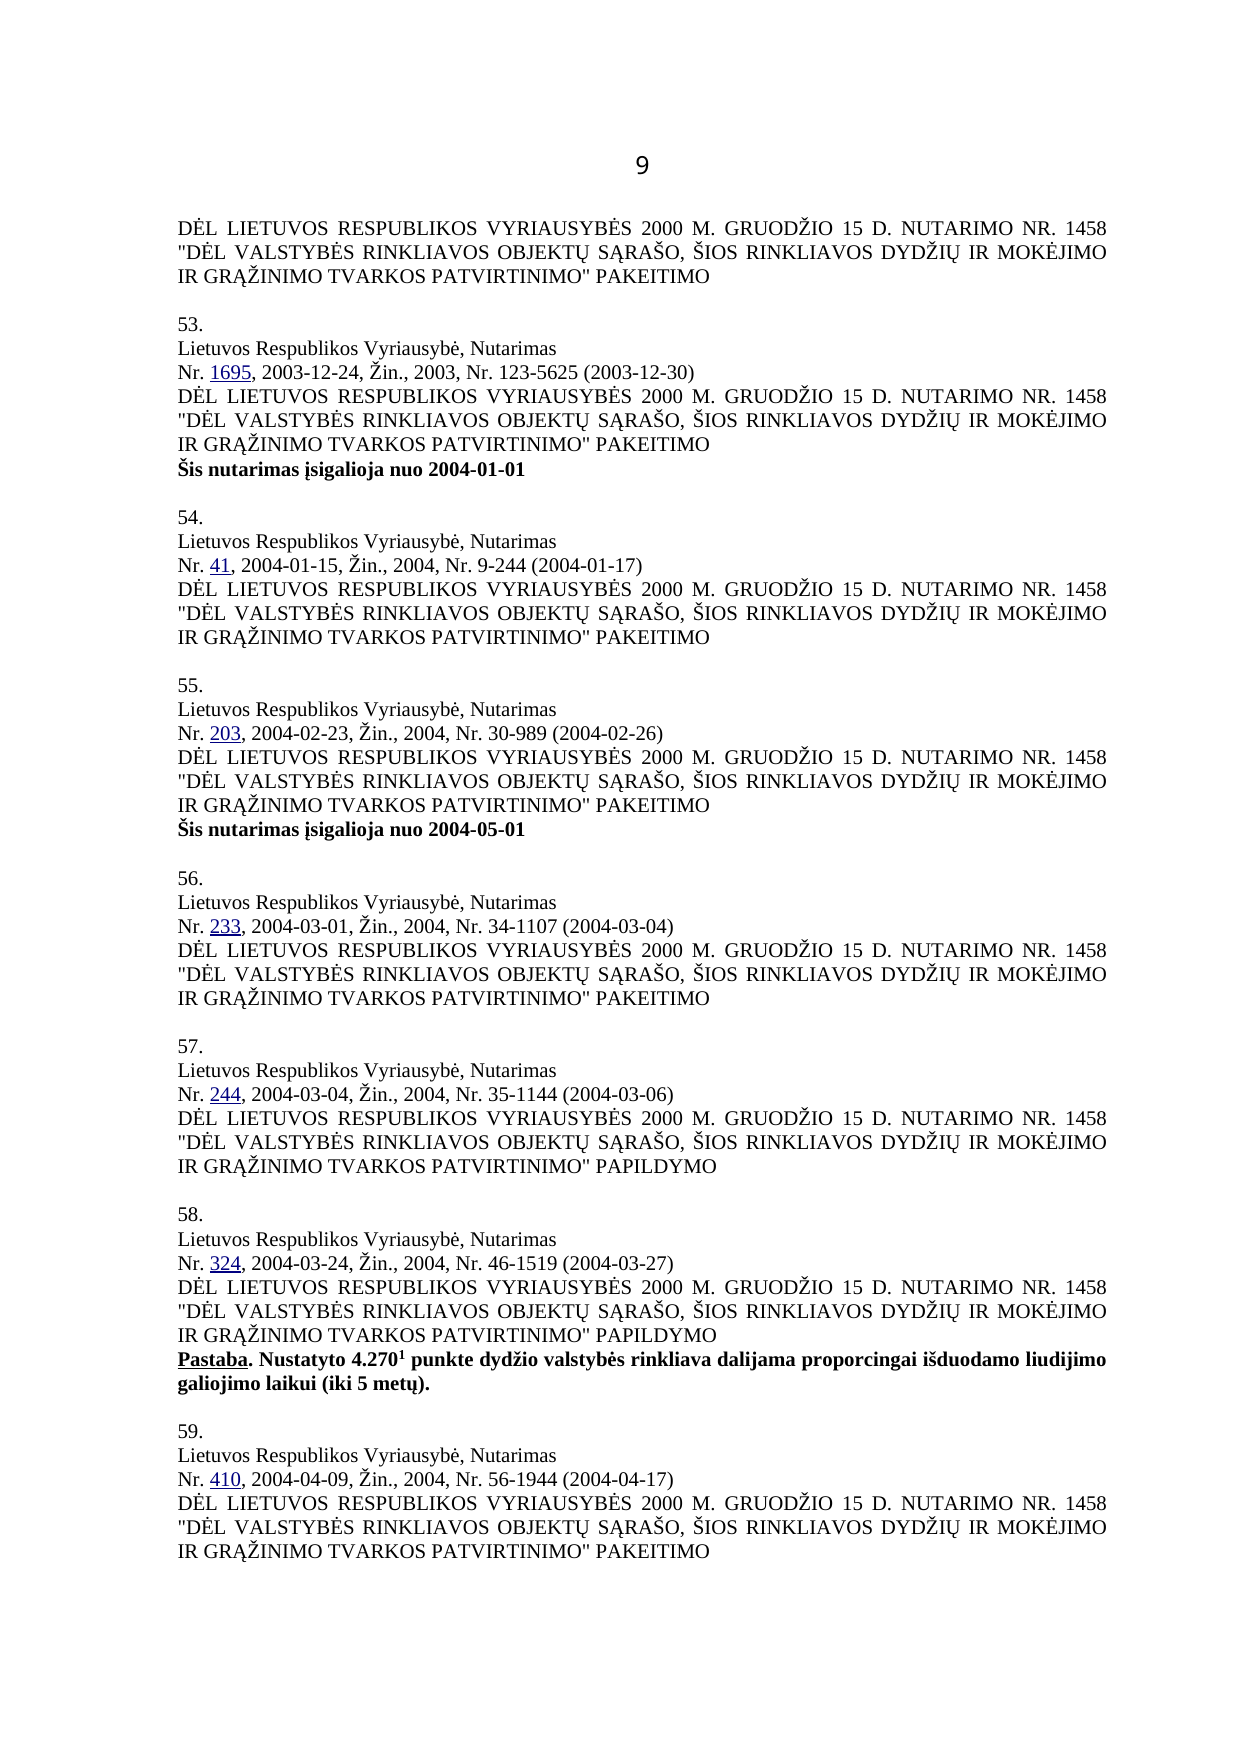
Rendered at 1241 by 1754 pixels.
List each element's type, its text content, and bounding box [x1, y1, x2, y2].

text DĖL LIETUVOS RESPUBLIKOS VYRIAUSYBĖS 2000 M. GRUODŽIO 15 D. NUTARIMO NR. 1458 "DĖL VALSTYBĖS RINKLIAVOS OBJEKTŲ SĄRAŠO, ŠIOS RINKLIAVOS DYDŽIŲ IR MOKĖJIMO IR GRĄŽINIMO TVARKOS PATVIRTINIMO" PAKEITIMO [177, 745, 1107, 817]
text Lietuvos Respublikos Vyriausybė, Nutarimas [177, 889, 1107, 914]
text Nr. 324, 2004-03-24, Žin., 2004, Nr. 46-1519 (2004-03-27) [177, 1251, 1107, 1274]
text DĖL LIETUVOS RESPUBLIKOS VYRIAUSYBĖS 2000 M. GRUODŽIO 15 D. NUTARIMO NR. 1458 "DĖL VALSTYBĖS RINKLIAVOS OBJEKTŲ SĄRAŠO, ŠIOS RINKLIAVOS DYDŽIŲ IR MOKĖJIMO IR GRĄŽINIMO TVARKOS PATVIRTINIMO" PAPILDYMO [177, 1274, 1107, 1347]
text 55. [177, 673, 1107, 697]
text 54. [177, 504, 1107, 529]
text Lietuvos Respublikos Vyriausybė, Nutarimas [177, 529, 1107, 553]
text Šis nutarimas įsigalioja nuo 2004-05-01 [177, 817, 1107, 841]
text 57. [177, 1034, 1107, 1058]
text Šis nutarimas įsigalioja nuo 2004-01-01 [177, 456, 1107, 481]
text Lietuvos Respublikos Vyriausybė, Nutarimas [177, 1058, 1107, 1082]
text Nr. 203, 2004-02-23, Žin., 2004, Nr. 30-989 (2004-02-26) [177, 721, 1107, 745]
text 58. [177, 1202, 1107, 1226]
text DĖL LIETUVOS RESPUBLIKOS VYRIAUSYBĖS 2000 M. GRUODŽIO 15 D. NUTARIMO NR. 1458 "DĖL VALSTYBĖS RINKLIAVOS OBJEKTŲ SĄRAŠO, ŠIOS RINKLIAVOS DYDŽIŲ IR MOKĖJIMO IR GRĄŽINIMO TVARKOS PATVIRTINIMO" PAKEITIMO [177, 1491, 1107, 1563]
text DĖL LIETUVOS RESPUBLIKOS VYRIAUSYBĖS 2000 M. GRUODŽIO 15 D. NUTARIMO NR. 1458 "DĖL VALSTYBĖS RINKLIAVOS OBJEKTŲ SĄRAŠO, ŠIOS RINKLIAVOS DYDŽIŲ IR MOKĖJIMO IR GRĄŽINIMO TVARKOS PATVIRTINIMO" PAPILDYMO [177, 1106, 1107, 1178]
text Nr. 233, 2004-03-01, Žin., 2004, Nr. 34-1107 (2004-03-04) [177, 914, 1107, 938]
text Lietuvos Respublikos Vyriausybė, Nutarimas [177, 1443, 1107, 1467]
text 59. [177, 1419, 1107, 1443]
text Nr. 244, 2004-03-04, Žin., 2004, Nr. 35-1144 (2004-03-06) [177, 1082, 1107, 1106]
text Nr. 1695, 2003-12-24, Žin., 2003, Nr. 123-5625 (2003-12-30) [177, 360, 1107, 384]
text Nr. 410, 2004-04-09, Žin., 2004, Nr. 56-1944 (2004-04-17) [177, 1467, 1107, 1491]
text DĖL LIETUVOS RESPUBLIKOS VYRIAUSYBĖS 2000 M. GRUODŽIO 15 D. NUTARIMO NR. 1458 "DĖL VALSTYBĖS RINKLIAVOS OBJEKTŲ SĄRAŠO, ŠIOS RINKLIAVOS DYDŽIŲ IR MOKĖJIMO IR GRĄŽINIMO TVARKOS PATVIRTINIMO" PAKEITIMO [177, 938, 1107, 1010]
text Lietuvos Respublikos Vyriausybė, Nutarimas [177, 336, 1107, 360]
text DĖL LIETUVOS RESPUBLIKOS VYRIAUSYBĖS 2000 M. GRUODŽIO 15 D. NUTARIMO NR. 1458 "DĖL VALSTYBĖS RINKLIAVOS OBJEKTŲ SĄRAŠO, ŠIOS RINKLIAVOS DYDŽIŲ IR MOKĖJIMO IR GRĄŽINIMO TVARKOS PATVIRTINIMO" PAKEITIMO [177, 384, 1107, 456]
text DĖL LIETUVOS RESPUBLIKOS VYRIAUSYBĖS 2000 M. GRUODŽIO 15 D. NUTARIMO NR. 1458 "DĖL VALSTYBĖS RINKLIAVOS OBJEKTŲ SĄRAŠO, ŠIOS RINKLIAVOS DYDŽIŲ IR MOKĖJIMO IR GRĄŽINIMO TVARKOS PATVIRTINIMO" PAKEITIMO [177, 577, 1107, 649]
text 56. [177, 866, 1107, 889]
text 53. [177, 312, 1107, 336]
text Lietuvos Respublikos Vyriausybė, Nutarimas [177, 697, 1107, 721]
text Nr. 41, 2004-01-15, Žin., 2004, Nr. 9-244 (2004-01-17) [177, 553, 1107, 577]
text Lietuvos Respublikos Vyriausybė, Nutarimas [177, 1226, 1107, 1251]
text Pastaba. Nustatyto 4.2701 punkte dydžio valstybės rinkliava dalijama proporcingai išduodamo liudijimo galiojimo laikui (iki 5 metų). [177, 1347, 1107, 1395]
text DĖL LIETUVOS RESPUBLIKOS VYRIAUSYBĖS 2000 M. GRUODŽIO 15 D. NUTARIMO NR. 1458 "DĖL VALSTYBĖS RINKLIAVOS OBJEKTŲ SĄRAŠO, ŠIOS RINKLIAVOS DYDŽIŲ IR MOKĖJIMO IR GRĄŽINIMO TVARKOS PATVIRTINIMO" PAKEITIMO [177, 216, 1107, 288]
